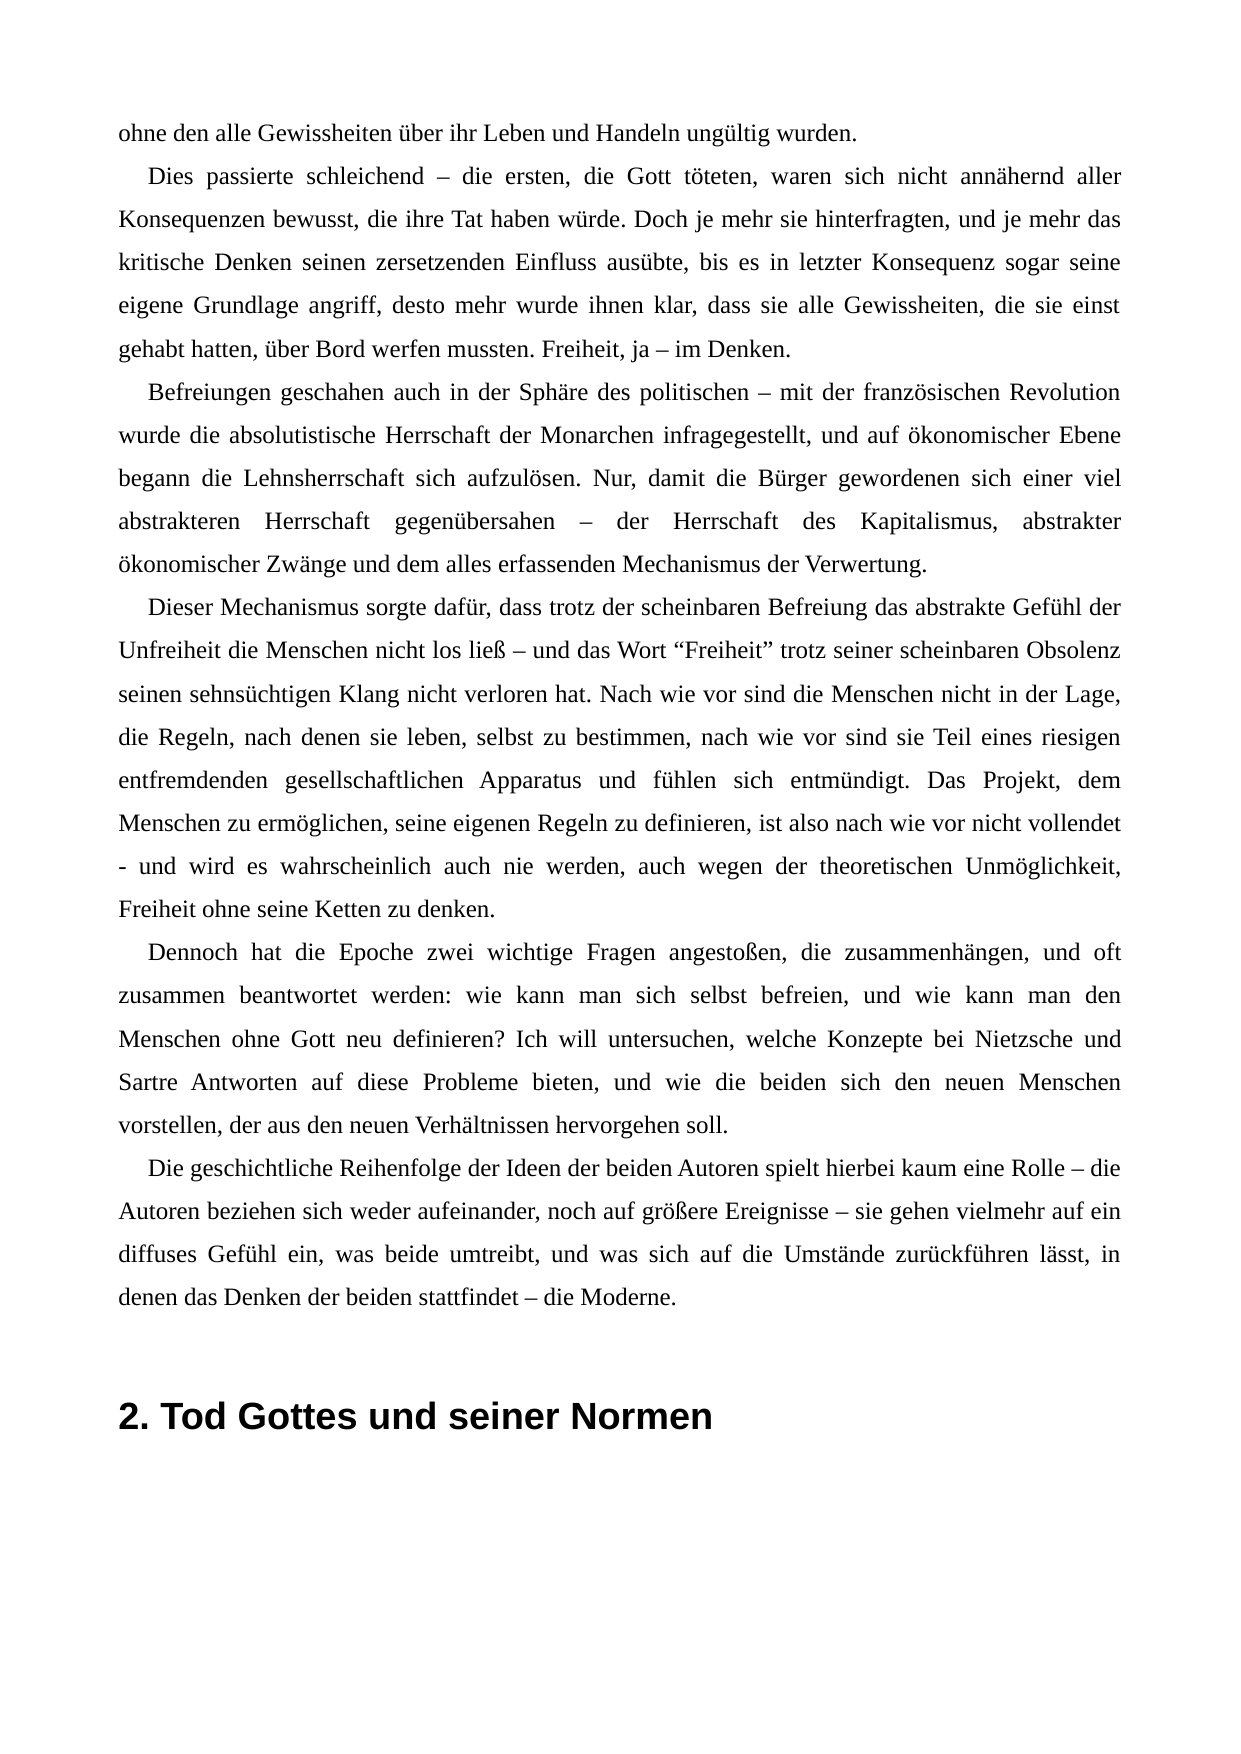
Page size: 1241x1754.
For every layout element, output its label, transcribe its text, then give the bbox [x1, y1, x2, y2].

text Die geschichtliche Reihenfolge der Ideen der beiden Autoren spielt hierbei kaum eine Rolle – die Autoren beziehen sich weder aufeinander, noch auf größere Ereignisse – sie gehen vielmehr auf ein diffuses Gefühl ein, was beide umtreibt, und was sich auf die Umstände zurückführen lässt, in denen das Denken der beiden stattfindet – die Moderne. [118, 1153, 1122, 1311]
text Befreiungen geschahen auch in der Sphäre des politischen – mit der französischen Revolution wurde die absolutistische Herrschaft der Monarchen infragegestellt, und auf ökonomischer Ebene begann die Lehnsherrschaft sich aufzulösen. Nur, damit die Bürger gewordenen sich einer viel abstrakteren Herrschaft gegenübersahen – der Herrschaft des Kapitalismus, abstrakter ökonomischer Zwänge und dem alles erfassenden Mechanismus der Verwertung. [118, 377, 1122, 578]
text Dennoch hat die Epoche zwei wichtige Fragen angestoßen, die zusammenhängen, und oft zusammen beantwortet werden: wie kann man sich selbst befreien, und wie kann man den Menschen ohne Gott neu definieren? Ich will untersuchen, welche Konzepte bei Nietzsche und Sartre Antworten auf diese Probleme bieten, und wie die beiden sich den neuen Menschen vorstellen, der aus den neuen Verhältnissen hervorgehen soll. [118, 937, 1122, 1139]
text Dieser Mechanismus sorgte dafür, dass trotz der scheinbaren Befreiung das abstrakte Gefühl der Unfreiheit die Menschen nicht los ließ – und das Wort “Freiheit” trotz seiner scheinbaren Obsolenz seinen sehnsüchtigen Klang nicht verloren hat. Nach wie vor sind die Menschen nicht in der Lage, die Regeln, nach denen sie leben, selbst zu bestimmen, nach wie vor sind sie Teil eines riesigen entfremdenden gesellschaftlichen Apparatus und fühlen sich entmündigt. Das Projekt, dem Menschen zu ermöglichen, seine eigenen Regeln zu definieren, ist also nach wie vor nicht vollendet - und wird es wahrscheinlich auch nie werden, auch wegen der theoretischen Unmöglichkeit, Freiheit ohne seine Ketten zu denken. [118, 592, 1122, 923]
text ohne den alle Gewissheiten über ihr Leben und Handeln ungültig wurden. [118, 118, 1122, 147]
text Dies passierte schleichend – die ersten, die Gott töteten, waren sich nicht annähernd aller Konsequenzen bewusst, die ihre Tat haben würde. Doch je mehr sie hinterfragten, und je mehr das kritische Denken seinen zersetzenden Einfluss ausübte, bis es in letzter Konsequenz sogar seine eigene Grundlage angriff, desto mehr wurde ihnen klar, dass sie alle Gewissheiten, die sie einst gehabt hatten, über Bord werfen mussten. Freiheit, ja – im Denken. [118, 161, 1122, 362]
subtitle 2. Tod Gottes und seiner Normen [118, 1394, 1122, 1437]
